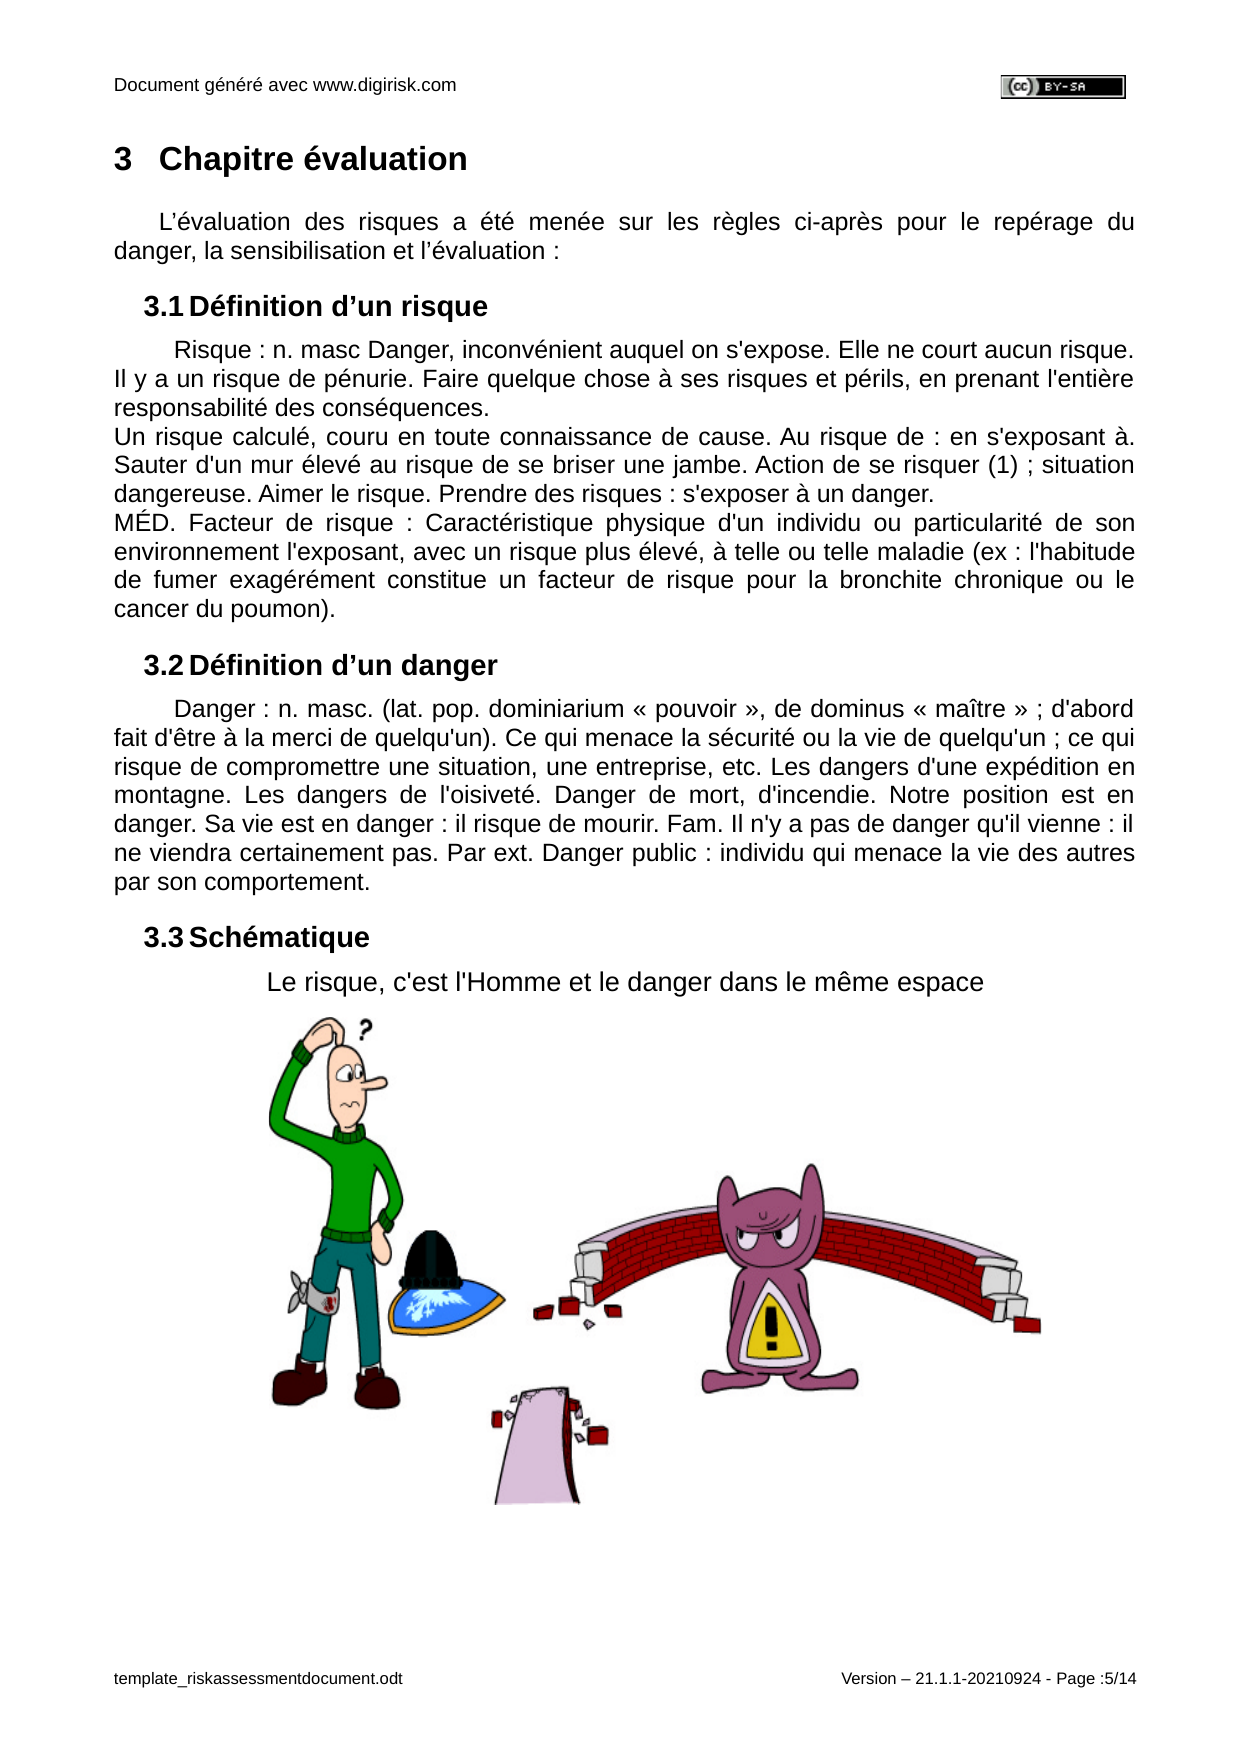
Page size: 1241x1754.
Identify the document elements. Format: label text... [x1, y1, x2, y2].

subtitle Définition d’un risque [143, 289, 1137, 323]
subtitle Définition d’un danger [143, 648, 1137, 681]
text Un risque calculé, couru en toute connaissance de cause. Au risque de : en s'exposant à. Sauter d'un mur élevé au risque de se briser une jambe. Action de se risquer (1) ; situation dangereuse. Aimer le risque. Prendre des risques : s'exposer à un danger. [114, 422, 1137, 508]
text Risque : n. masc Danger, inconvénient auquel on s'expose. Elle ne court aucun risque. Il y a un risque de pénurie. Faire quelque chose à ses risques et périls, en prenant l'entière responsabilité des conséquences. [114, 335, 1137, 422]
subtitle Chapitre évaluation [114, 139, 1137, 177]
text Danger : n. masc. (lat. pop. dominiarium « pouvoir », de dominus « maître » ; d'abord fait d'être à la merci de quelqu'un). Ce qui menace la sécurité ou la vie de quelqu'un ; ce qui risque de compromettre une situation, une entreprise, etc. Les dangers d'une expédition en montagne. Les dangers de l'oisiveté. Danger de mort, d'incendie. Notre position est en danger. Sa vie est en danger : il risque de mourir. Fam. Il n'y a pas de danger qu'il vienne : il ne viendra certainement pas. Par ext. Danger public : individu qui menace la vie des autres par son comportement. [114, 694, 1137, 895]
text L’évaluation des risques a été menée sur les règles ci-après pour le repérage du danger, la sensibilisation et l’évaluation : [114, 207, 1137, 264]
text Le risque, c'est l'Homme et le danger dans le même espace [114, 966, 1137, 997]
text MÉD. Facteur de risque : Caractéristique physique d'un individu ou particularité de son environnement l'exposant, avec un risque plus élevé, à telle ou telle maladie (ex : l'habitude de fumer exagérément constitue un facteur de risque pour la bronchite chronique ou le cancer du poumon). [114, 508, 1137, 623]
picture [1000, 75, 1126, 99]
subtitle Schématique [143, 920, 1137, 954]
picture [268, 1017, 1042, 1505]
